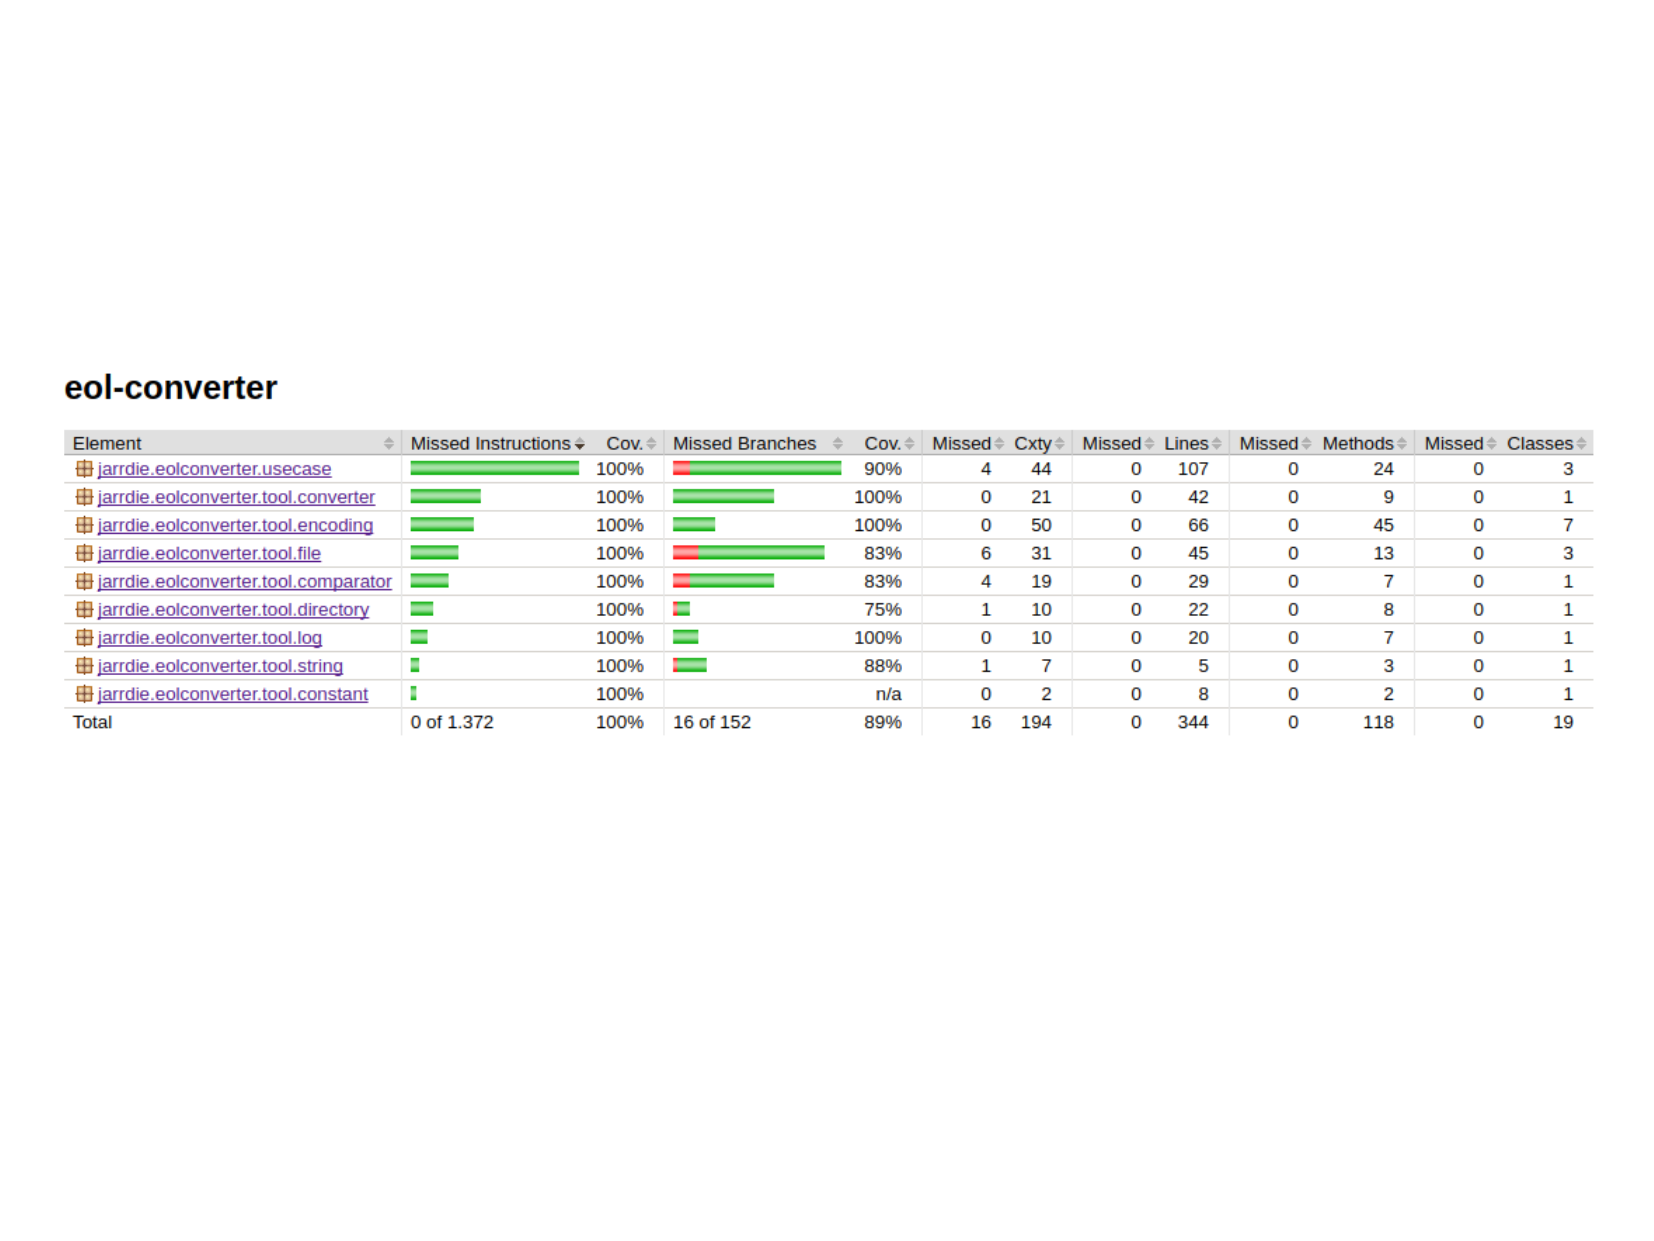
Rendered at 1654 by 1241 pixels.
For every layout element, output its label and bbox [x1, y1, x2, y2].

picture [63, 364, 1602, 751]
